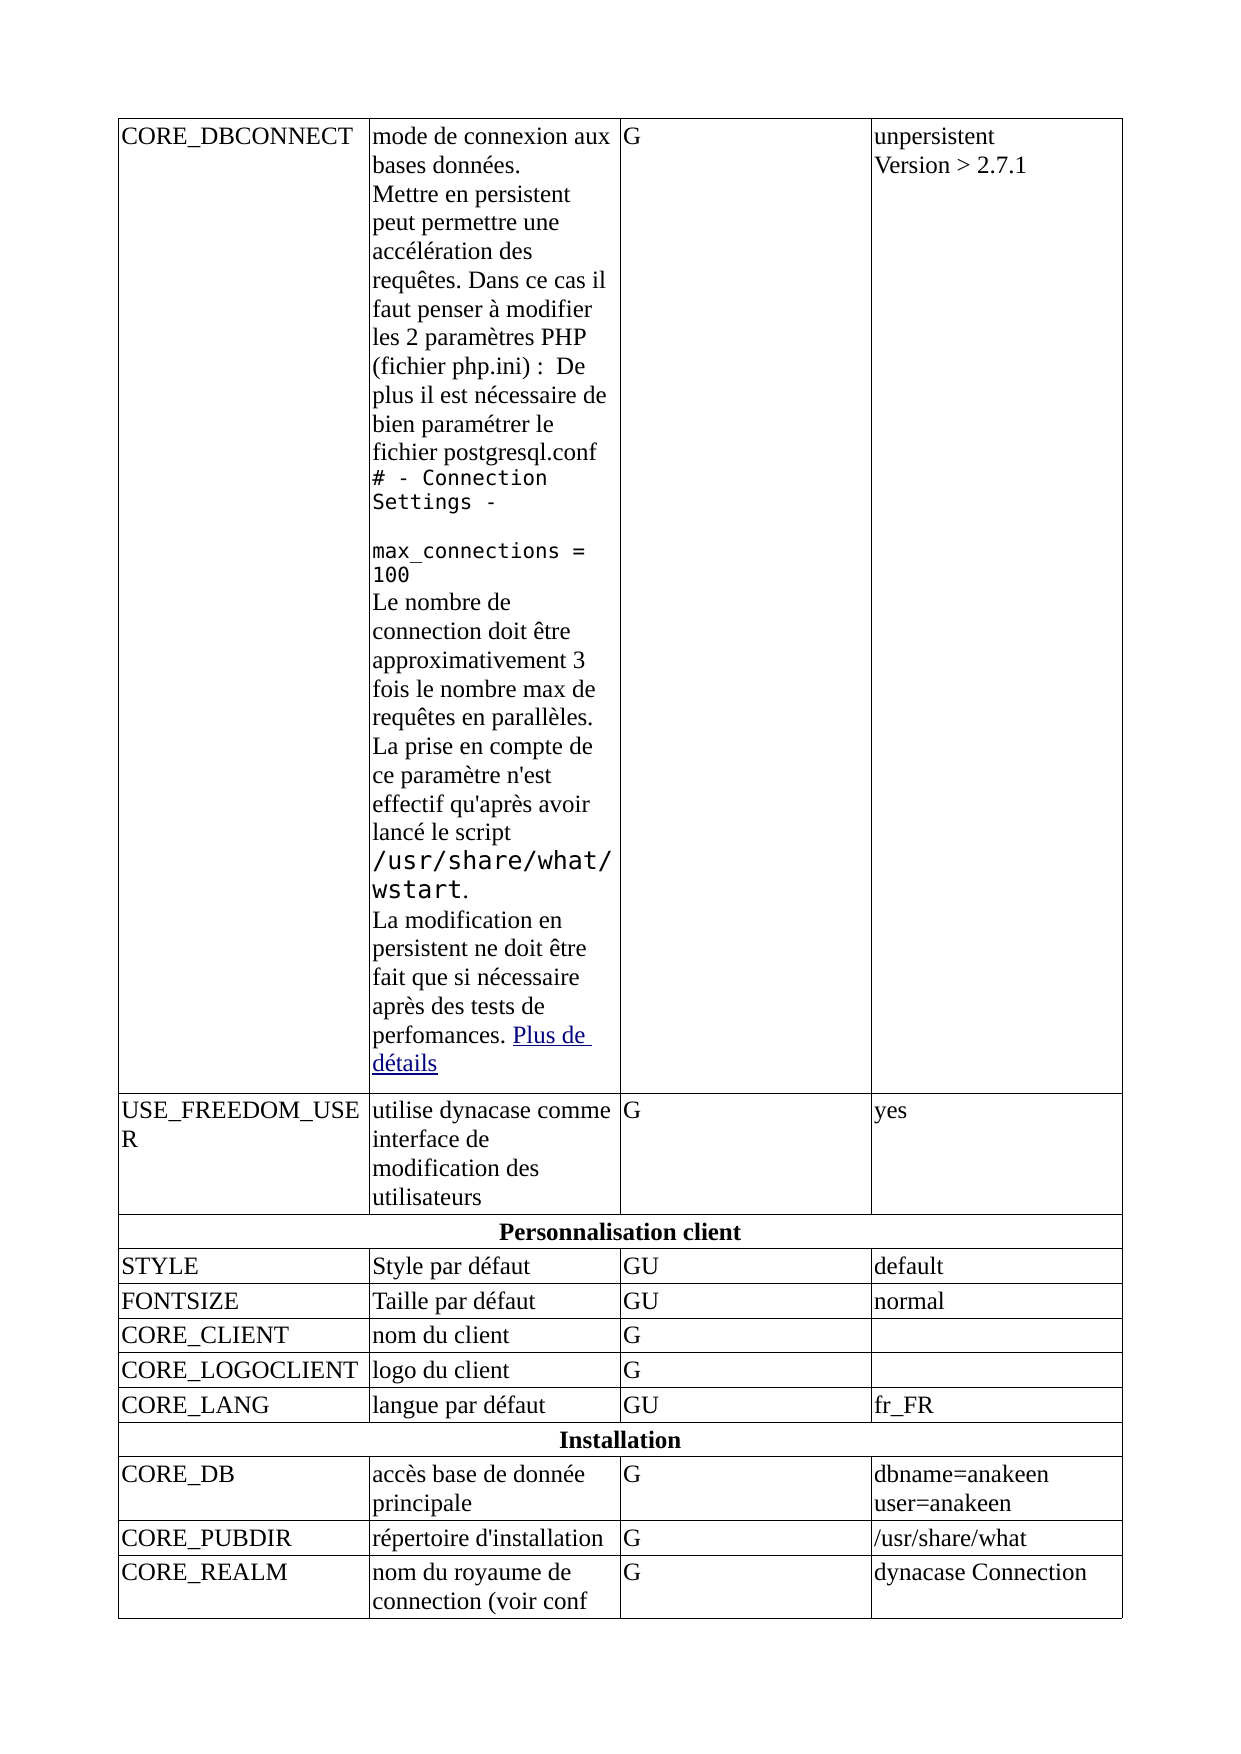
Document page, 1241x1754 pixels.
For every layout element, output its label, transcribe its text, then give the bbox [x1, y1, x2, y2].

table_cell dbname=anakeen user=anakeen [872, 1457, 1122, 1520]
table_cell accès base de donnée principale [370, 1457, 620, 1520]
table_cell USE_FREEDOM_USER [119, 1094, 369, 1213]
table_cell GU [621, 1388, 871, 1422]
table_cell Installation [119, 1423, 1122, 1456]
table_cell G [621, 1556, 871, 1618]
table_cell dynacase Connection [872, 1556, 1122, 1618]
table_cell G [621, 1319, 871, 1352]
table_cell G [621, 1353, 871, 1387]
table_cell G [621, 1457, 871, 1520]
table_cell G [621, 119, 871, 1093]
table_cell Personnalisation client [119, 1215, 1122, 1248]
table_cell unpersistent Version > 2.7.1 [872, 119, 1122, 1093]
table_cell CORE_LANG [119, 1388, 369, 1422]
table_cell yes [872, 1094, 1122, 1213]
table_cell /usr/share/what [872, 1521, 1122, 1554]
table_cell CORE_DB [119, 1457, 369, 1520]
table_cell CORE_DBCONNECT [119, 119, 369, 1093]
table_cell normal [872, 1284, 1122, 1318]
table_cell Taille par défaut [370, 1284, 620, 1318]
table_cell CORE_REALM [119, 1556, 369, 1618]
table_cell langue par défaut [370, 1388, 620, 1422]
table_cell GU [621, 1249, 871, 1283]
table_cell G [621, 1094, 871, 1213]
table_cell nom du client [370, 1319, 620, 1352]
table_cell default [872, 1249, 1122, 1283]
table_cell STYLE [119, 1249, 369, 1283]
table_cell GU [621, 1284, 871, 1318]
table_cell Style par défaut [370, 1249, 620, 1283]
table_cell CORE_LOGOCLIENT [119, 1353, 369, 1387]
table_cell CORE_CLIENT [119, 1319, 369, 1352]
table_cell FONTSIZE [119, 1284, 369, 1318]
table_cell G [621, 1521, 871, 1554]
table_cell mode de connexion aux bases données. Mettre en persistent peut permettre une accélération des requêtes. Dans ce cas il faut penser à modifier les 2 paramètres PHP (fichier php.ini) : De plus il est nécessaire de bien paramétrer le fichier postgresql.conf # - Connection Settings - max_connections = 100 Le nombre de connection doit être approximativement 3 fois le nombre max de requêtes en parallèles. La prise en compte de ce paramètre n'est effectif qu'après avoir lancé le script /usr/share/what/wstart. La modification en persistent ne doit être fait que si nécessaire après des tests de perfomances. Plus de détails [370, 119, 620, 1093]
table_cell [872, 1353, 1122, 1387]
table_cell logo du client [370, 1353, 620, 1387]
table_cell fr_FR [872, 1388, 1122, 1422]
table_cell nom du royaume de connection (voir conf [370, 1556, 620, 1618]
table_cell utilise dynacase comme interface de modification des utilisateurs [370, 1094, 620, 1213]
table_cell [872, 1319, 1122, 1352]
table_cell CORE_PUBDIR [119, 1521, 369, 1554]
table_cell répertoire d'installation [370, 1521, 620, 1554]
